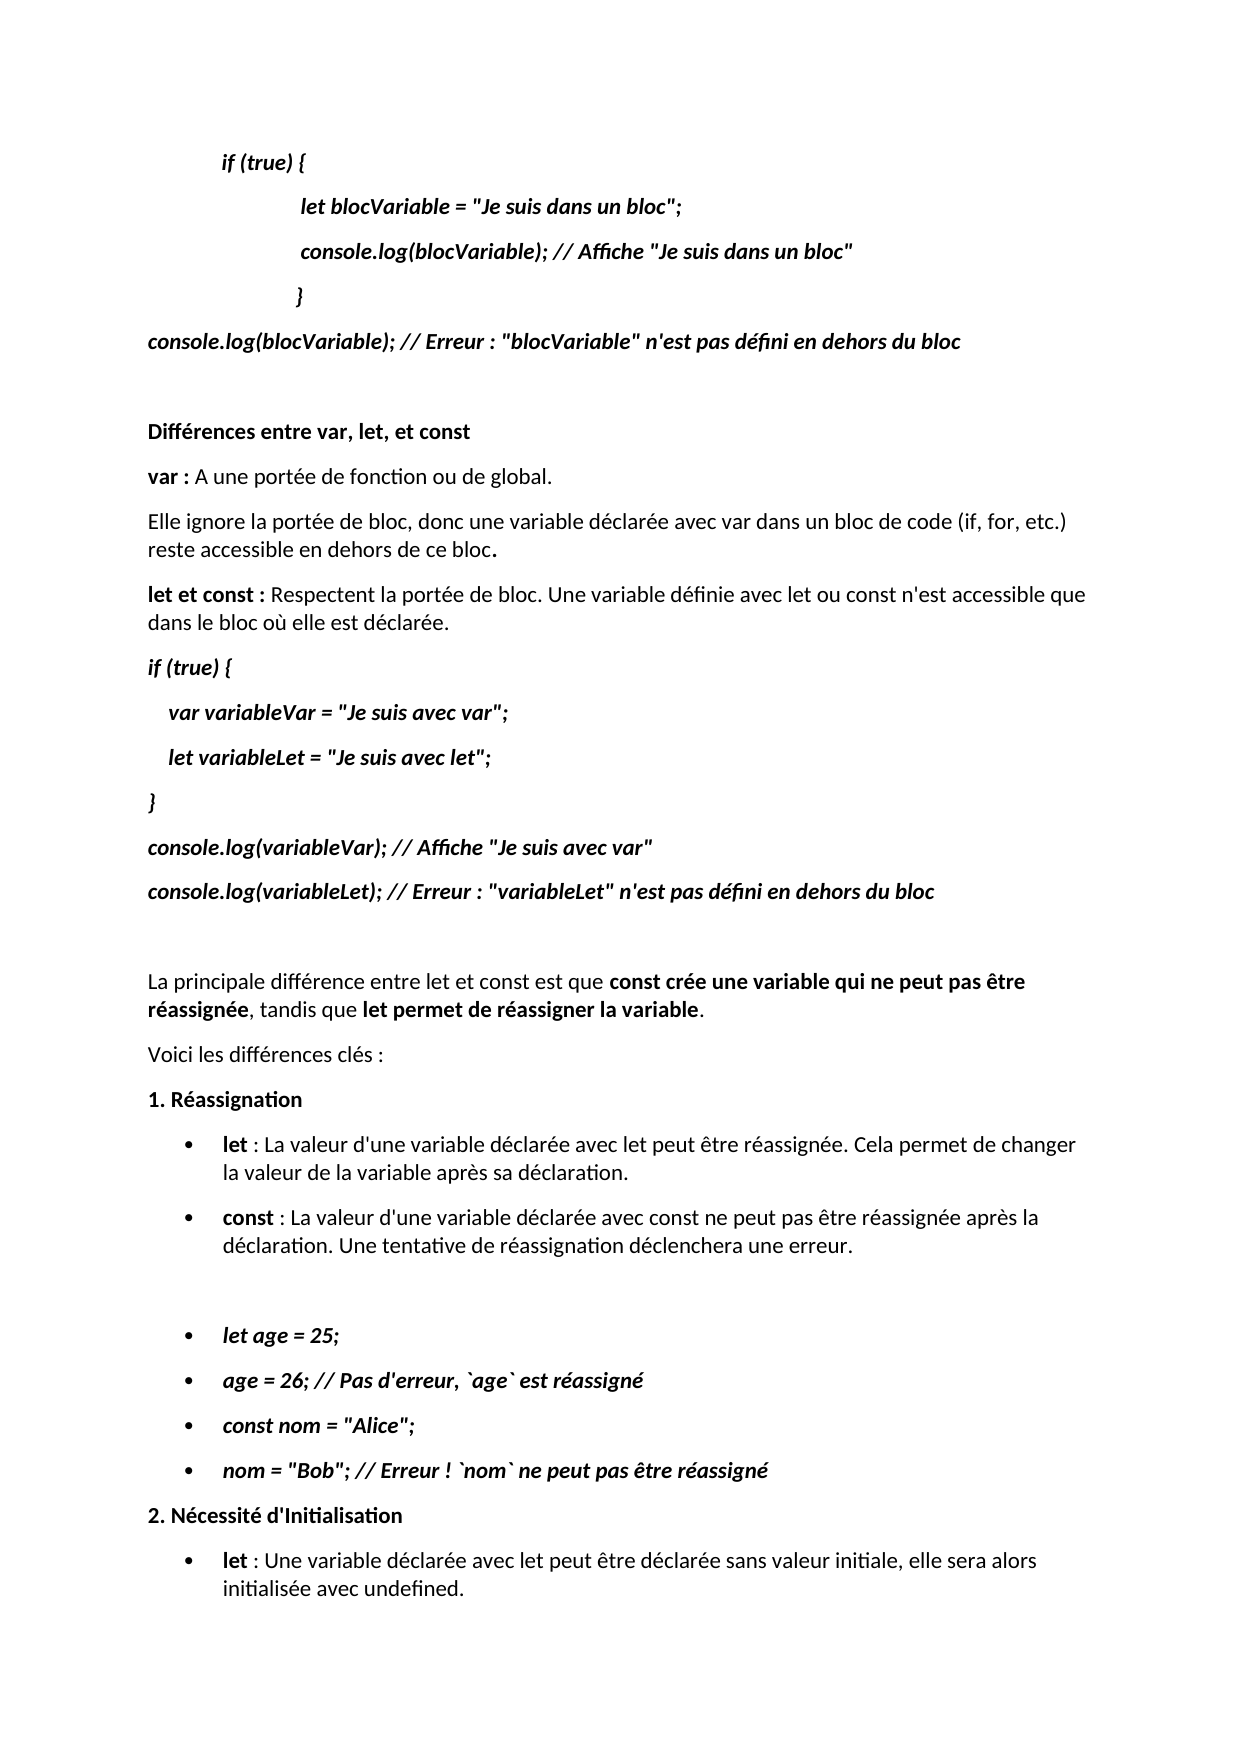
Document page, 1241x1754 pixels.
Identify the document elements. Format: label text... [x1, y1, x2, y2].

list const : La valeur d'une variable déclarée avec const ne peut pas être réassignée après la déclaration. Une tentative de réassignation déclenchera une erreur. [185, 1203, 1093, 1259]
list const nom = "Alice"; [185, 1411, 1093, 1439]
list let : La valeur d'une variable déclarée avec let peut être réassignée. Cela permet de changer la valeur de la variable après sa déclaration. [185, 1130, 1093, 1186]
text var : A une portée de fonction ou de global. [148, 462, 1093, 490]
text var variableVar = "Je suis avec var"; [148, 698, 1093, 726]
text console.log(blocVariable); // Affiche "Je suis dans un bloc" [148, 237, 1093, 265]
list age = 26; // Pas d'erreur, `age` est réassigné [185, 1366, 1093, 1394]
text console.log(variableVar); // Affiche "Je suis avec var" [148, 833, 1093, 861]
text let et const : Respectent la portée de bloc. Une variable définie avec let ou const n'est accessible que dans le bloc où elle est déclarée. [148, 580, 1093, 636]
text let blocVariable = "Je suis dans un bloc"; [148, 192, 1093, 221]
text 1. Réassignation [148, 1085, 1093, 1113]
text Différences entre var, let, et const [148, 417, 1093, 445]
text if (true) { [148, 148, 1093, 176]
text } [221, 282, 1093, 310]
text La principale différence entre let et const est que const crée une variable qui ne peut pas être réassignée, tandis que let permet de réassigner la variable. [148, 967, 1093, 1023]
text 2. Nécessité d'Initialisation [148, 1501, 1093, 1529]
text console.log(blocVariable); // Erreur : "blocVariable" n'est pas défini en dehors du bloc [148, 327, 1093, 355]
list nom = "Bob"; // Erreur ! `nom` ne peut pas être réassigné [185, 1456, 1093, 1484]
text Voici les différences clés : [148, 1040, 1093, 1068]
list let : Une variable déclarée avec let peut être déclarée sans valeur initiale, elle sera alors initialisée avec undefined. [185, 1546, 1093, 1602]
text console.log(variableLet); // Erreur : "variableLet" n'est pas défini en dehors du bloc [148, 877, 1093, 906]
text if (true) { [148, 653, 1093, 681]
text Elle ignore la portée de bloc, donc une variable déclarée avec var dans un bloc de code (if, for, etc.) reste accessible en dehors de ce bloc. [148, 507, 1093, 563]
text let variableLet = "Je suis avec let"; [148, 743, 1093, 771]
list let age = 25; [185, 1321, 1093, 1349]
text } [148, 788, 1093, 816]
